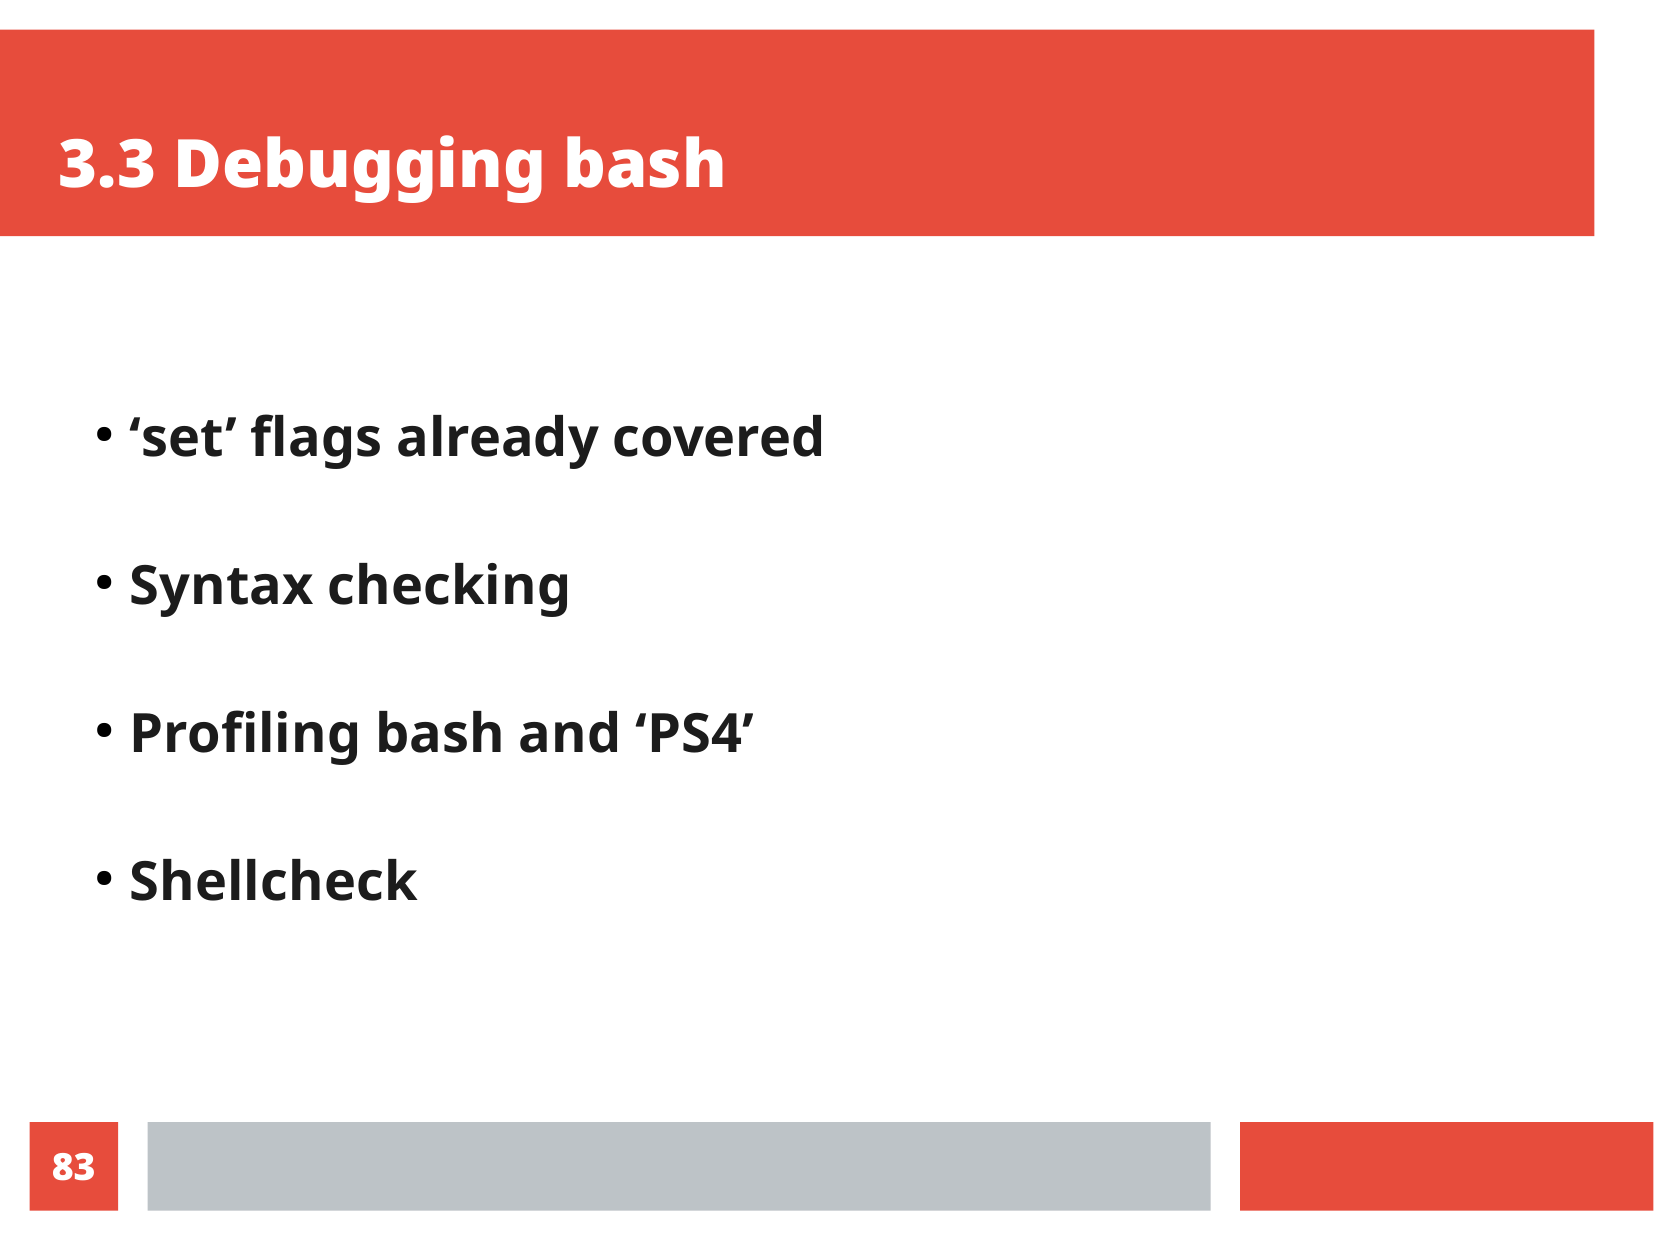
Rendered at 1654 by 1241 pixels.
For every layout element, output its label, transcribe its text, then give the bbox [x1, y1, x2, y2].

subtitle ‘set’ flags already covered Syntax checking Profiling bash and ‘PS4’ Shellcheck [59, 324, 1565, 1093]
title 3.3 Debugging bash [59, 59, 1595, 207]
